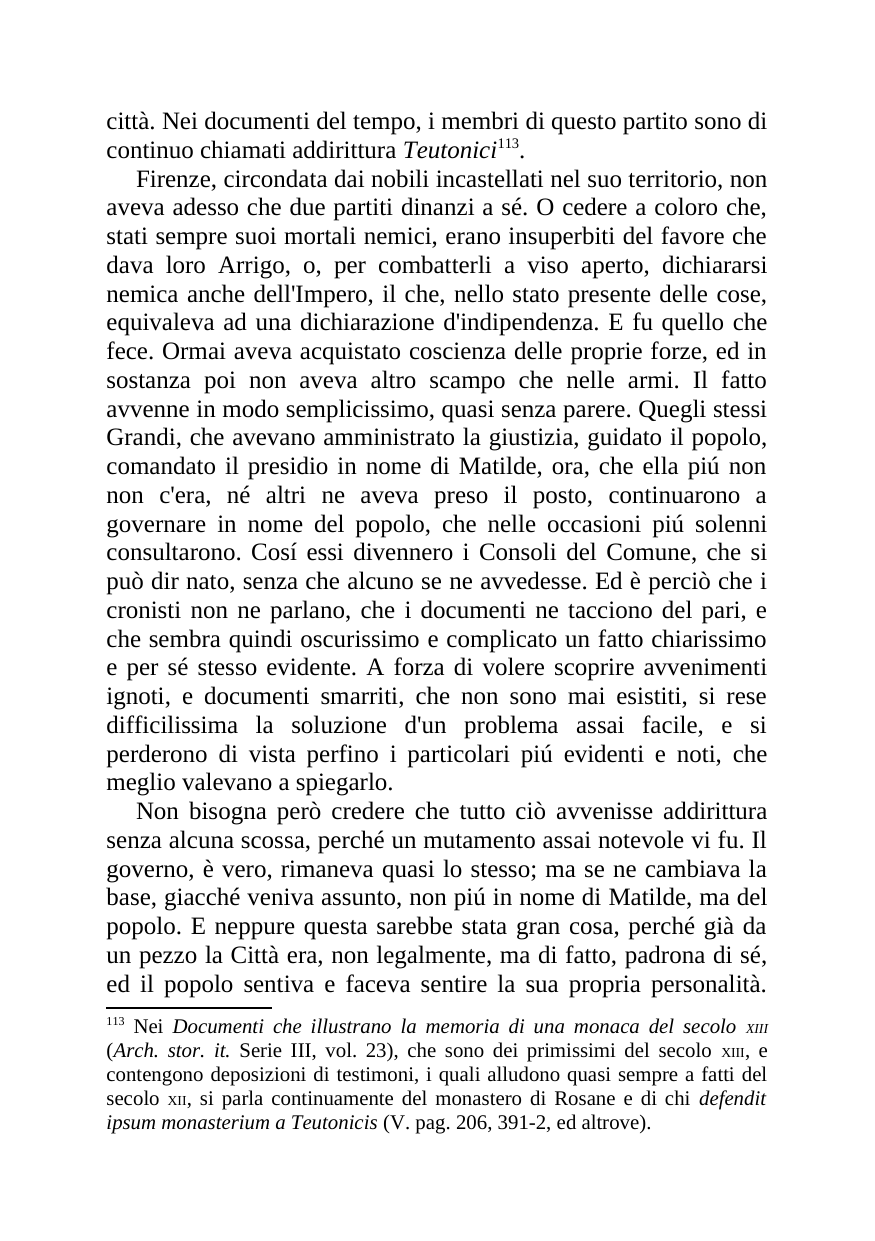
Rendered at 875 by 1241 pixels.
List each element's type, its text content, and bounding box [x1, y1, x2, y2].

text città. Nei documenti del tempo, i membri di questo partito sono di continuo chiamati addirittura Teutonici. [106, 106, 768, 164]
text Nei Documenti che illustrano la memoria di una monaca del secolo xiii (Arch. stor. it. Serie III, vol. 23), che sono dei primissimi del secolo xiii, e contengono deposizioni di testimoni, i quali alludono quasi sempre a fatti del secolo xii, si parla continuamente del monastero di Rosane e di chi defendit ipsum monasterium a Teutonicis (V. pag. 206, 391-2, ed altrove). [106, 1014, 768, 1134]
text Firenze, circondata dai nobili incastellati nel suo territorio, non aveva adesso che due partiti dinanzi a sé. O cedere a coloro che, stati sempre suoi mortali nemici, erano insuperbiti del favore che dava loro Arrigo, o, per combatterli a viso aperto, dichiararsi nemica anche dell'Impero, il che, nello stato presente delle cose, equivaleva ad una dichiarazione d'indipendenza. E fu quello che fece. Ormai aveva acquistato coscienza delle proprie forze, ed in sostanza poi non aveva altro scampo che nelle armi. Il fatto avvenne in modo semplicissimo, quasi senza parere. Quegli stessi Grandi, che avevano amministrato la giustizia, guidato il popolo, comandato il presidio in nome di Matilde, ora, che ella piú non non c'era, né altri ne aveva preso il posto, continuarono a governare in nome del popolo, che nelle occasioni piú solenni consultarono. Cosí essi divennero i Consoli del Comune, che si può dir nato, senza che alcuno se ne avvedesse. Ed è perciò che i cronisti non ne parlano, che i documenti ne tacciono del pari, e che sembra quindi oscurissimo e complicato un fatto chiarissimo e per sé stesso evidente. A forza di volere scoprire avvenimenti ignoti, e documenti smarriti, che non sono mai esistiti, si rese difficilissima la soluzione d'un problema assai facile, e si perderono di vista perfino i particolari piú evidenti e noti, che meglio valevano a spiegarlo. [106, 164, 768, 796]
text Non bisogna però credere che tutto ciò avvenisse addirittura senza alcuna scossa, perché un mutamento assai notevole vi fu. Il governo, è vero, rimaneva quasi lo stesso; ma se ne cambiava la base, giacché veniva assunto, non piú in nome di Matilde, ma del popolo. E neppure questa sarebbe stata gran cosa, perché già da un pezzo la Città era, non legalmente, ma di fatto, padrona di sé, ed il popolo sentiva e faceva sentire la sua propria personalità. [106, 796, 768, 997]
